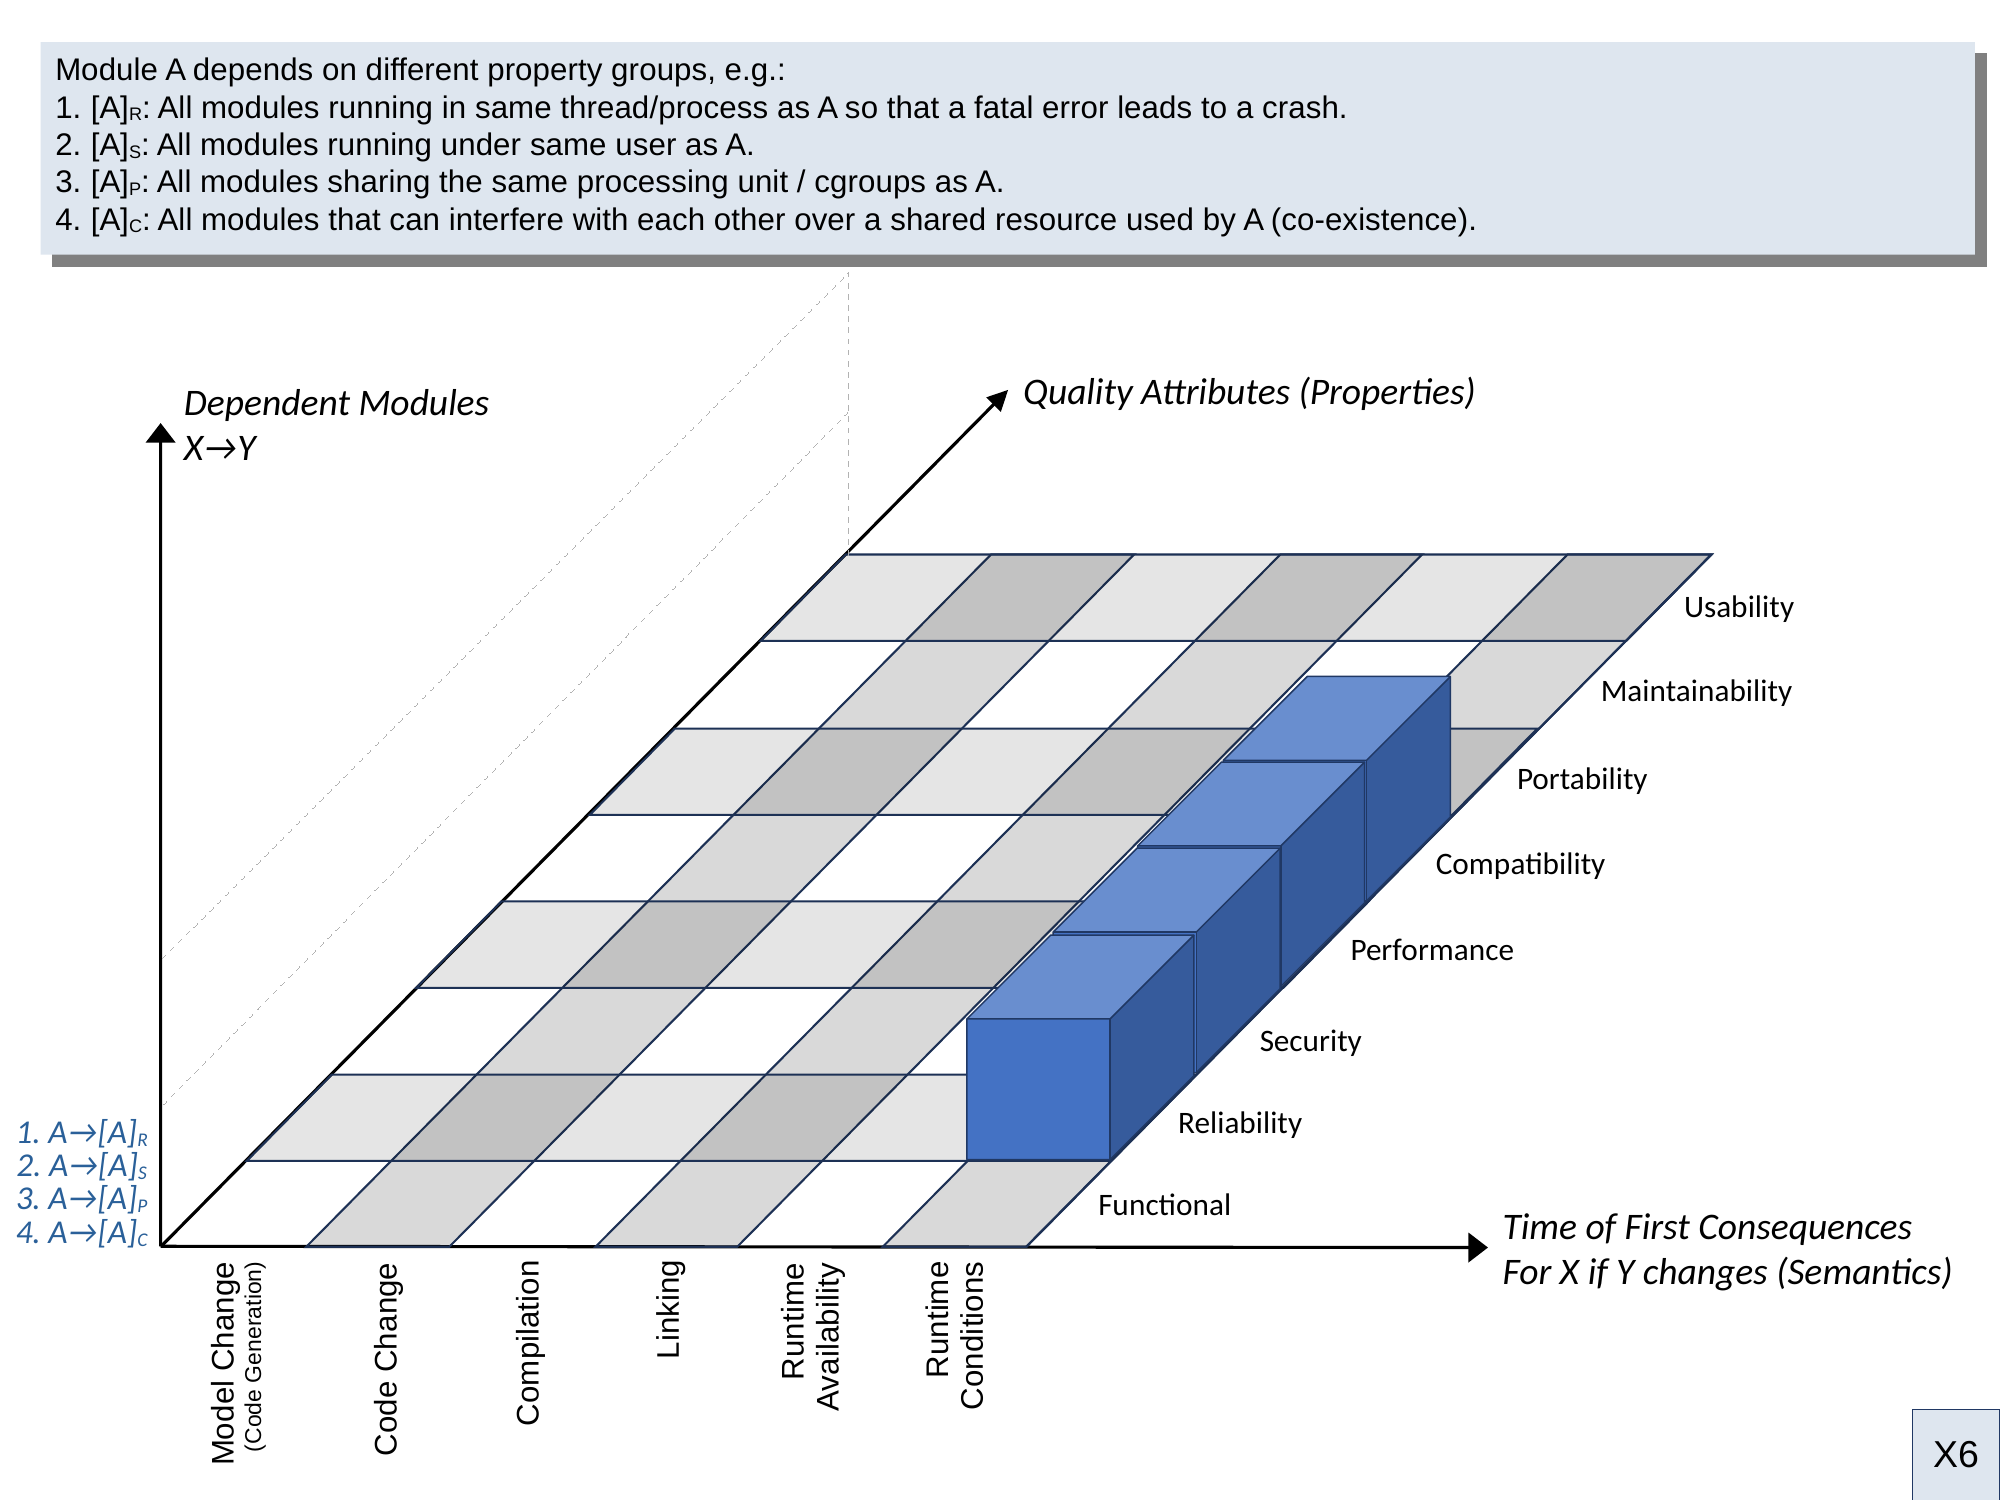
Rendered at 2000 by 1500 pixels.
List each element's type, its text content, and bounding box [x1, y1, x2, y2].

text_box [246, 554, 1709, 1247]
text_box Linking [643, 1247, 704, 1480]
text_box Time of First Consequences For X if Y changes (Semantics) [1487, 1195, 1969, 1300]
text_box Quality Attributes (Properties) [1008, 359, 1491, 420]
text_box Code Change [361, 1247, 422, 1480]
text_box Functional [1083, 1177, 1301, 1230]
text_box 1. A→[A]R 2. A→[A]S 3. A→[A]P 4. A→[A]C [0, 645, 164, 1259]
text_box Compatibility [1420, 835, 1694, 889]
text_box Usability [1669, 578, 1820, 631]
text_box Model Change (Code Generation) [198, 1246, 290, 1484]
text_box Reliability [1163, 1094, 1359, 1147]
text_box Maintainability [1585, 663, 1813, 716]
text_box Compilation [503, 1245, 560, 1480]
text_box Dependent Modules X→Y [160, 325, 505, 521]
text_box Module A depends on different property groups, e.g.: [A]R: All modules running in same thread/process as A so that a fatal error leads to a crash. [A]S: All modules running under same user as A. [A]P: All modules sharing the same processing unit / cgroups as A. [A]C: All modules that can interfere with each other over a shared resource used by A (co-existence). [40, 42, 1975, 255]
text_box X6 [1912, 1409, 2000, 1500]
text_box Runtime Conditions [912, 1246, 1007, 1480]
text_box Performance [1328, 921, 1640, 975]
text_box Runtime Availability [768, 1248, 863, 1455]
text_box Portability [1502, 751, 1728, 804]
text_box Security [1245, 1012, 1428, 1065]
